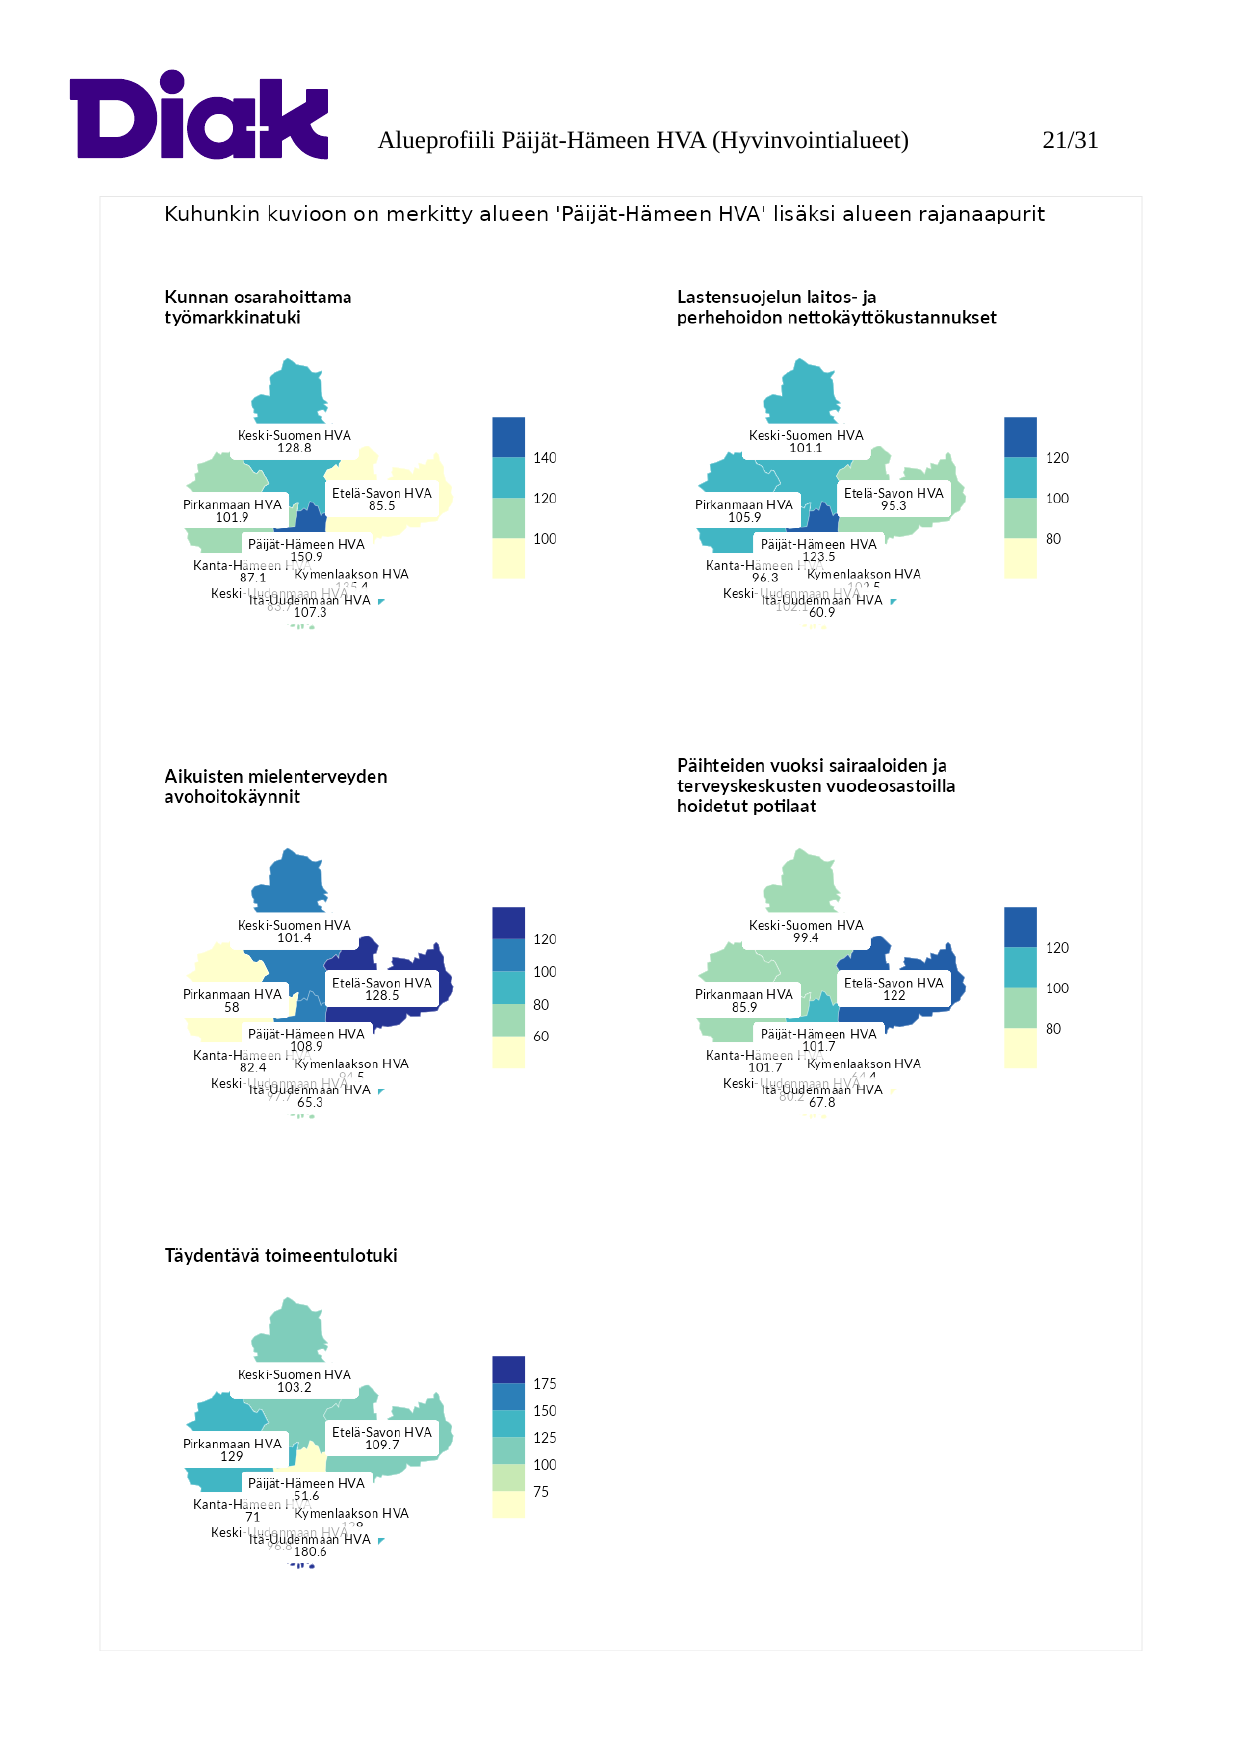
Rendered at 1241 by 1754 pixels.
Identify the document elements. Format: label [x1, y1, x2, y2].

picture [61, 196, 1179, 1651]
